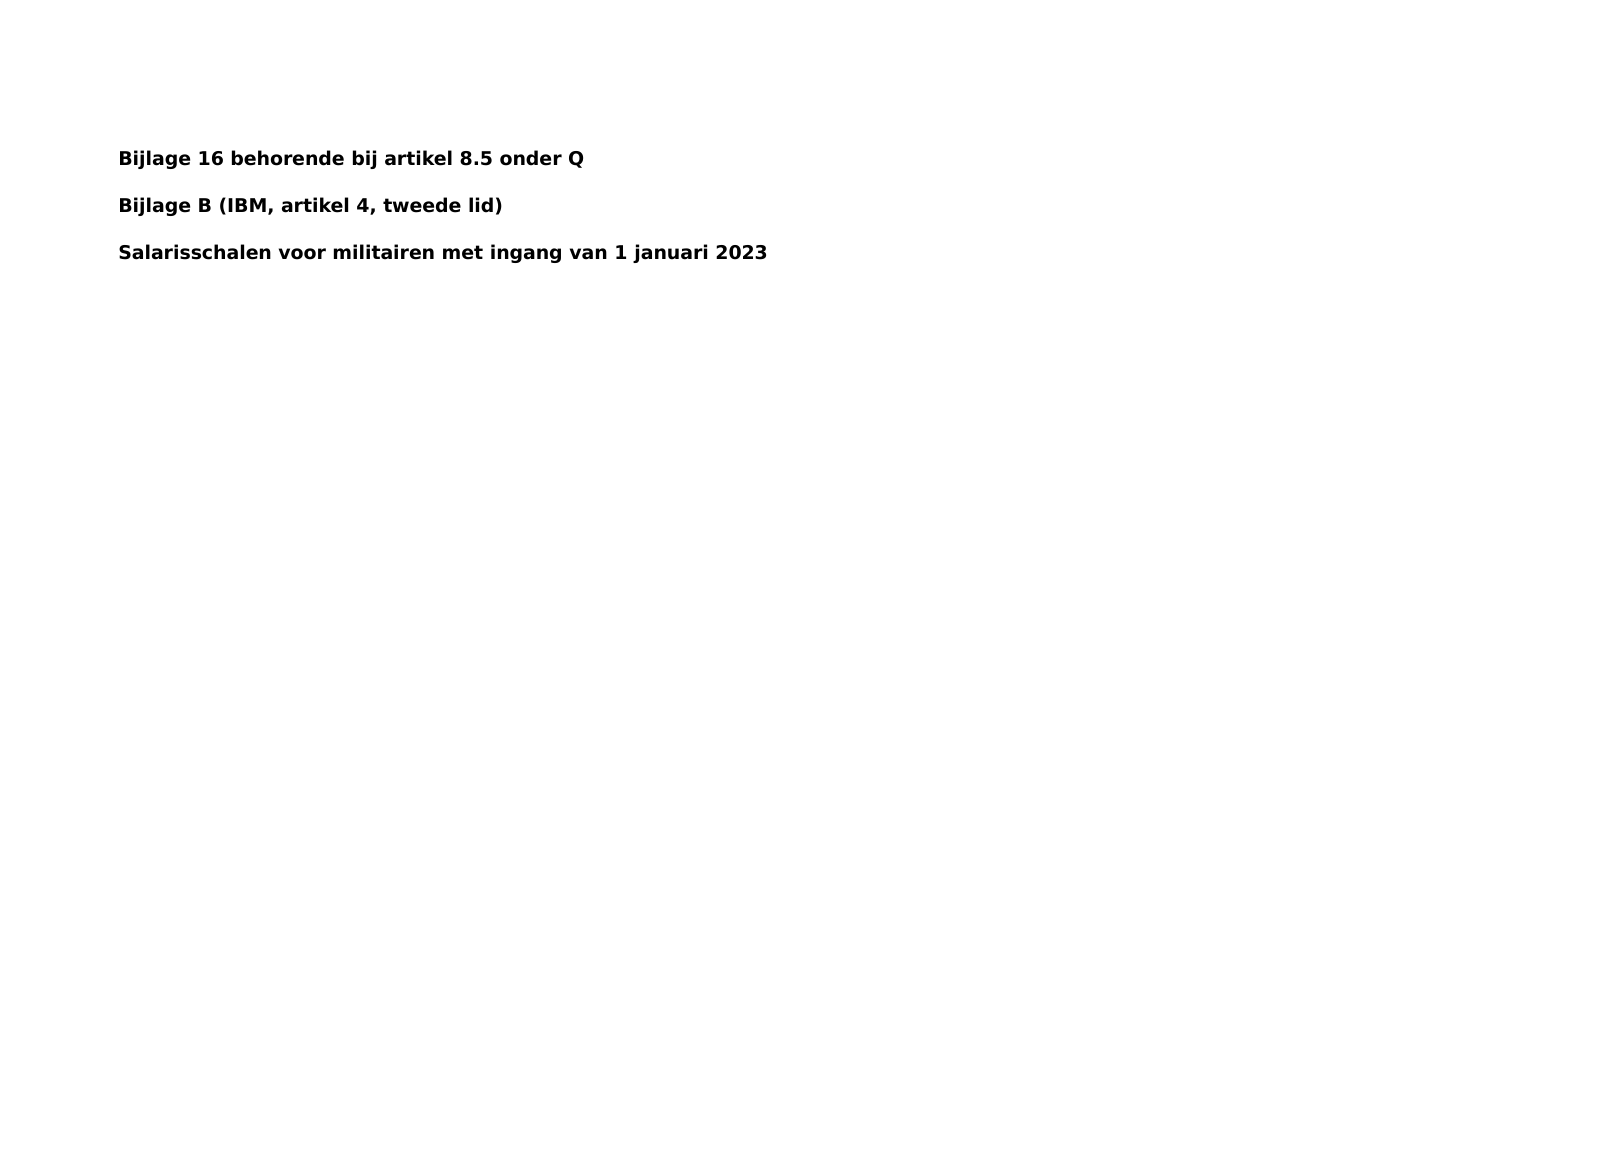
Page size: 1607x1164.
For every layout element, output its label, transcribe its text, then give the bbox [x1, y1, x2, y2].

subtitle Bijlage 16 behorende bij artikel 8.5 onder Q [118, 148, 1488, 170]
subtitle Salarisschalen voor militairen met ingang van 1 januari 2023 [118, 242, 1488, 264]
subtitle Bijlage B (IBM, artikel 4, tweede lid) [118, 195, 1488, 217]
